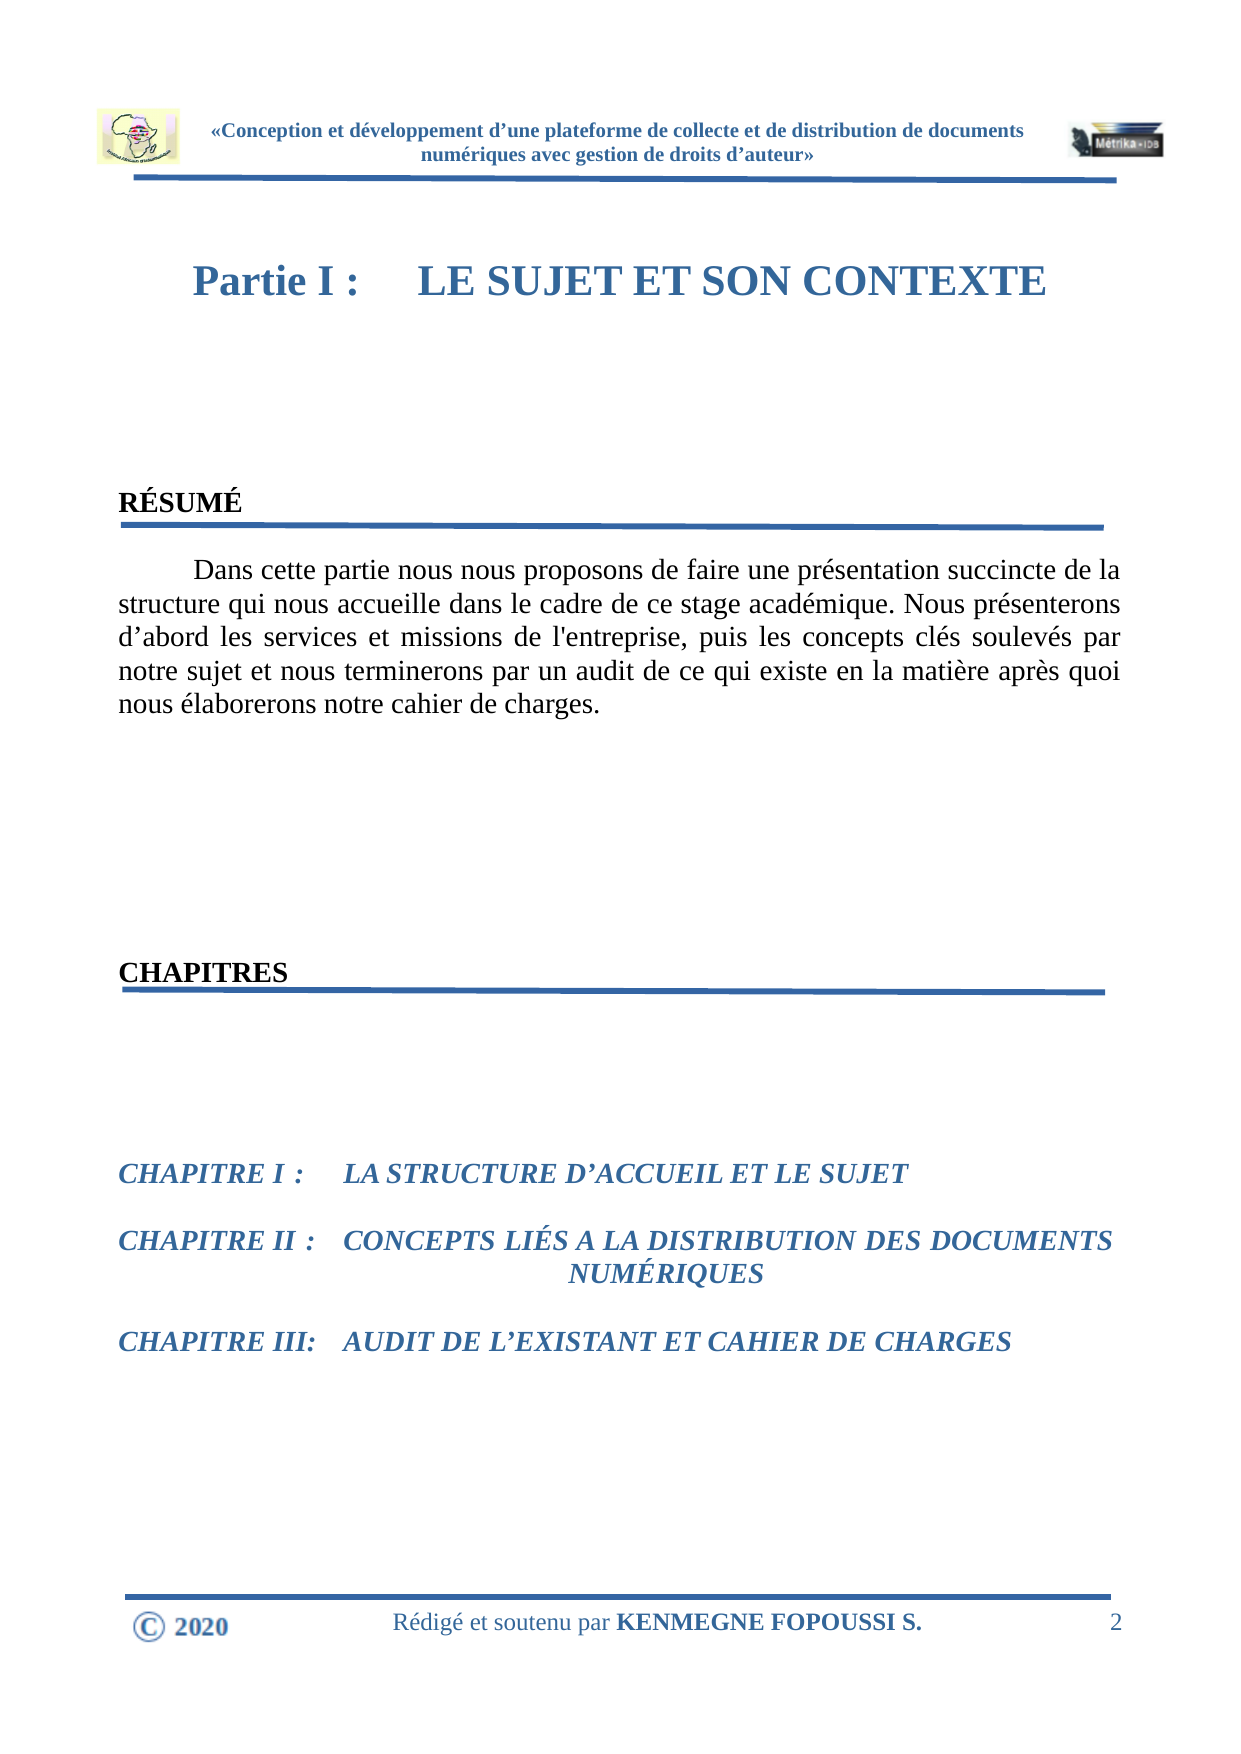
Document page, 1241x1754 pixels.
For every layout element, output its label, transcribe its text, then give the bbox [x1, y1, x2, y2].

text Dans cette partie nous nous proposons de faire une présentation succincte de la structure qui nous accueille dans le cadre de ce stage académique. Nous présenterons d’abord les services et missions de l'entreprise, puis les concepts clés soulevés par notre sujet et nous terminerons par un audit de ce qui existe en la matière après quoi nous élaborerons notre cahier de charges. [118, 552, 1122, 720]
picture [1063, 116, 1168, 160]
picture [95, 107, 182, 166]
subtitle LE SUJET ET SON CONTEXTE [118, 255, 1122, 305]
text CHAPITRE III: AUDIT DE L’EXISTANT ET CAHIER DE CHARGES [118, 1324, 1122, 1357]
text CHAPITRES [118, 955, 1122, 988]
text CHAPITRE I : LA STRUCTURE D’ACCUEIL ET LE SUJET [118, 1156, 1122, 1189]
text CHAPITRE II : CONCEPTS LIÉS A LA DISTRIBUTION DES DOCUMENTS NUMÉRIQUES [118, 1223, 1122, 1290]
picture [126, 1604, 231, 1647]
text RÉSUMÉ [118, 485, 1122, 519]
